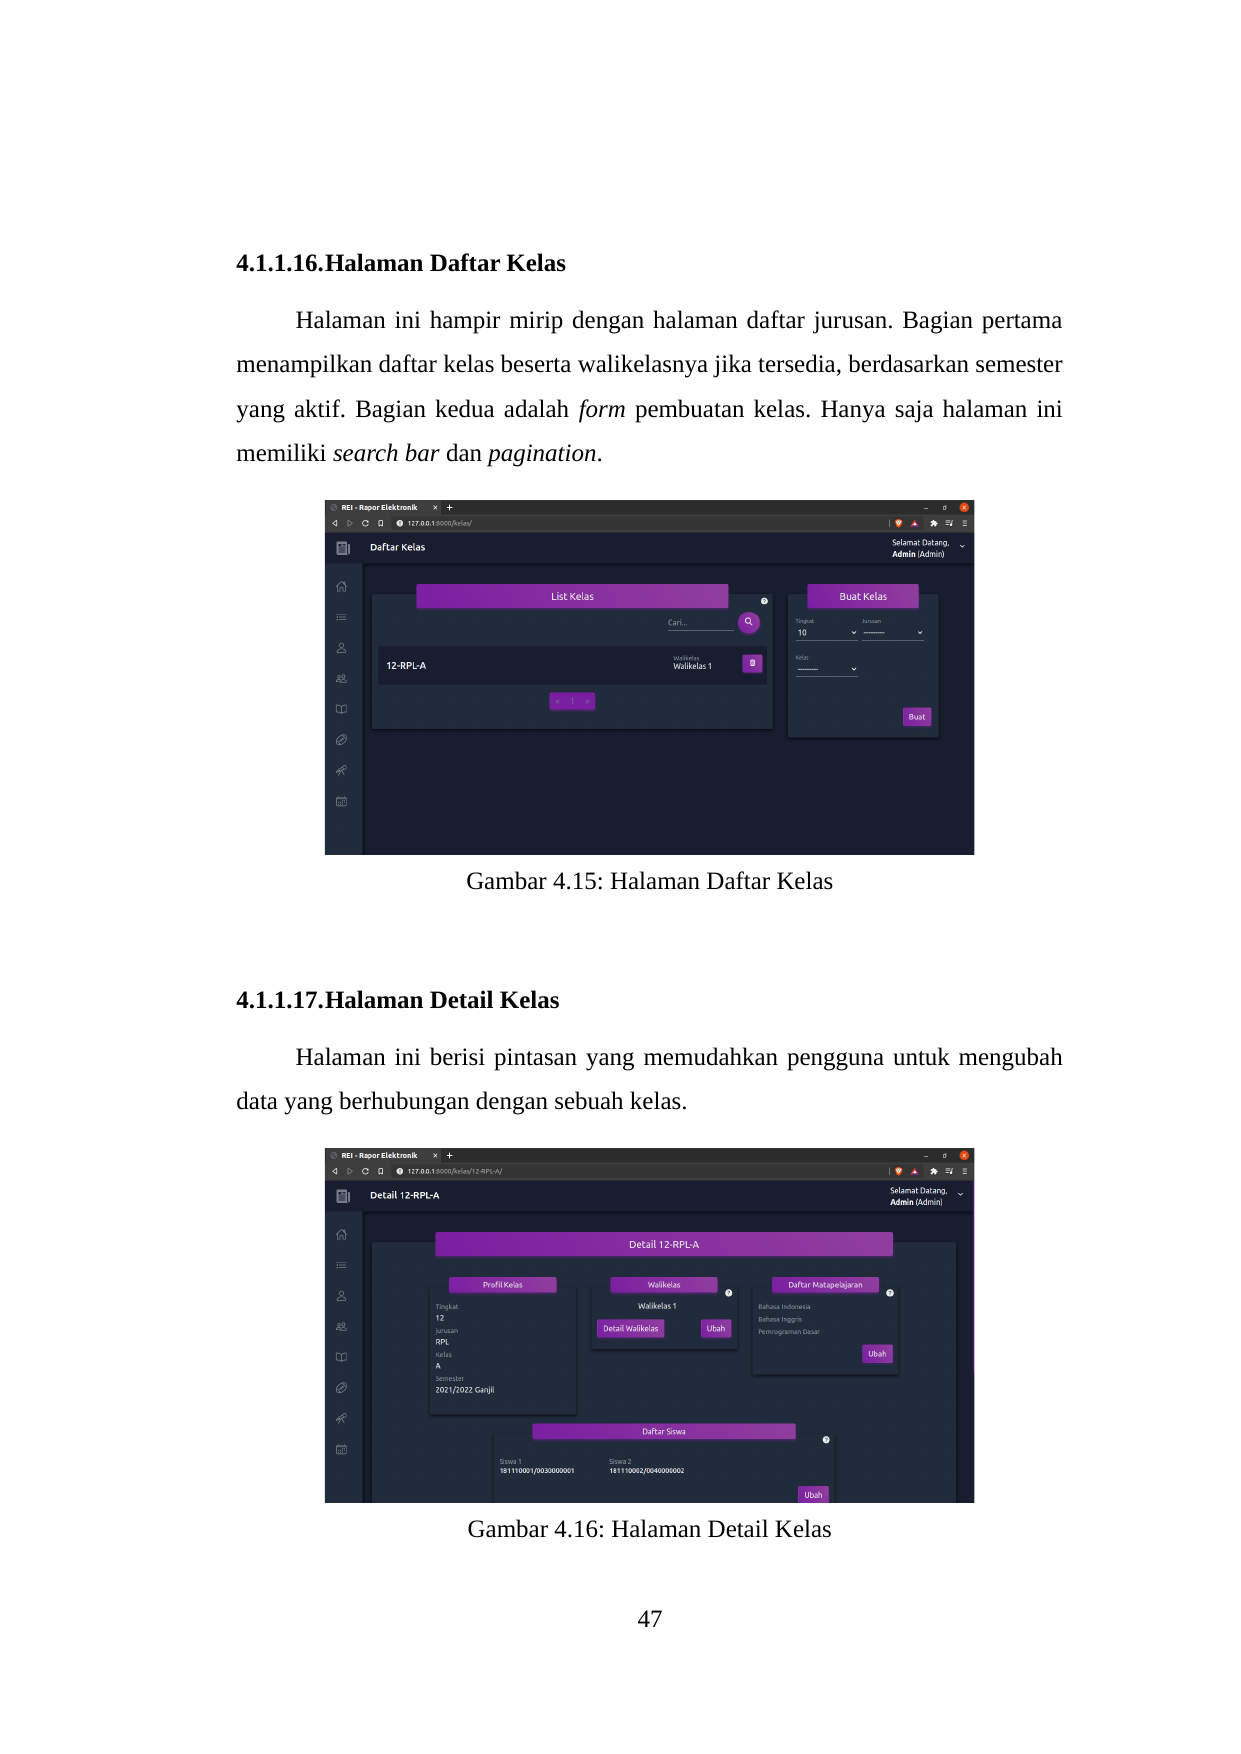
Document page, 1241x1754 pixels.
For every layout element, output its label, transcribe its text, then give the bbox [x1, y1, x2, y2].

picture [324, 500, 975, 855]
subtitle Halaman Daftar Kelas [236, 236, 1063, 281]
text Gambar 4.15: Halaman Daftar Kelas [325, 855, 974, 898]
text Halaman ini berisi pintasan yang memudahkan pengguna untuk mengubah data yang berhubungan dengan sebuah kelas. [236, 1030, 1063, 1118]
picture [324, 1148, 975, 1503]
text Gambar 4.16: Halaman Detail Kelas [325, 1503, 974, 1547]
subtitle Halaman Detail Kelas [236, 973, 1063, 1017]
text Halaman ini hampir mirip dengan halaman daftar jurusan. Bagian pertama menampilkan daftar kelas beserta walikelasnya jika tersedia, berdasarkan semester yang aktif. Bagian kedua adalah form pembuatan kelas. Hanya saja halaman ini memiliki search bar dan pagination. [236, 293, 1063, 470]
